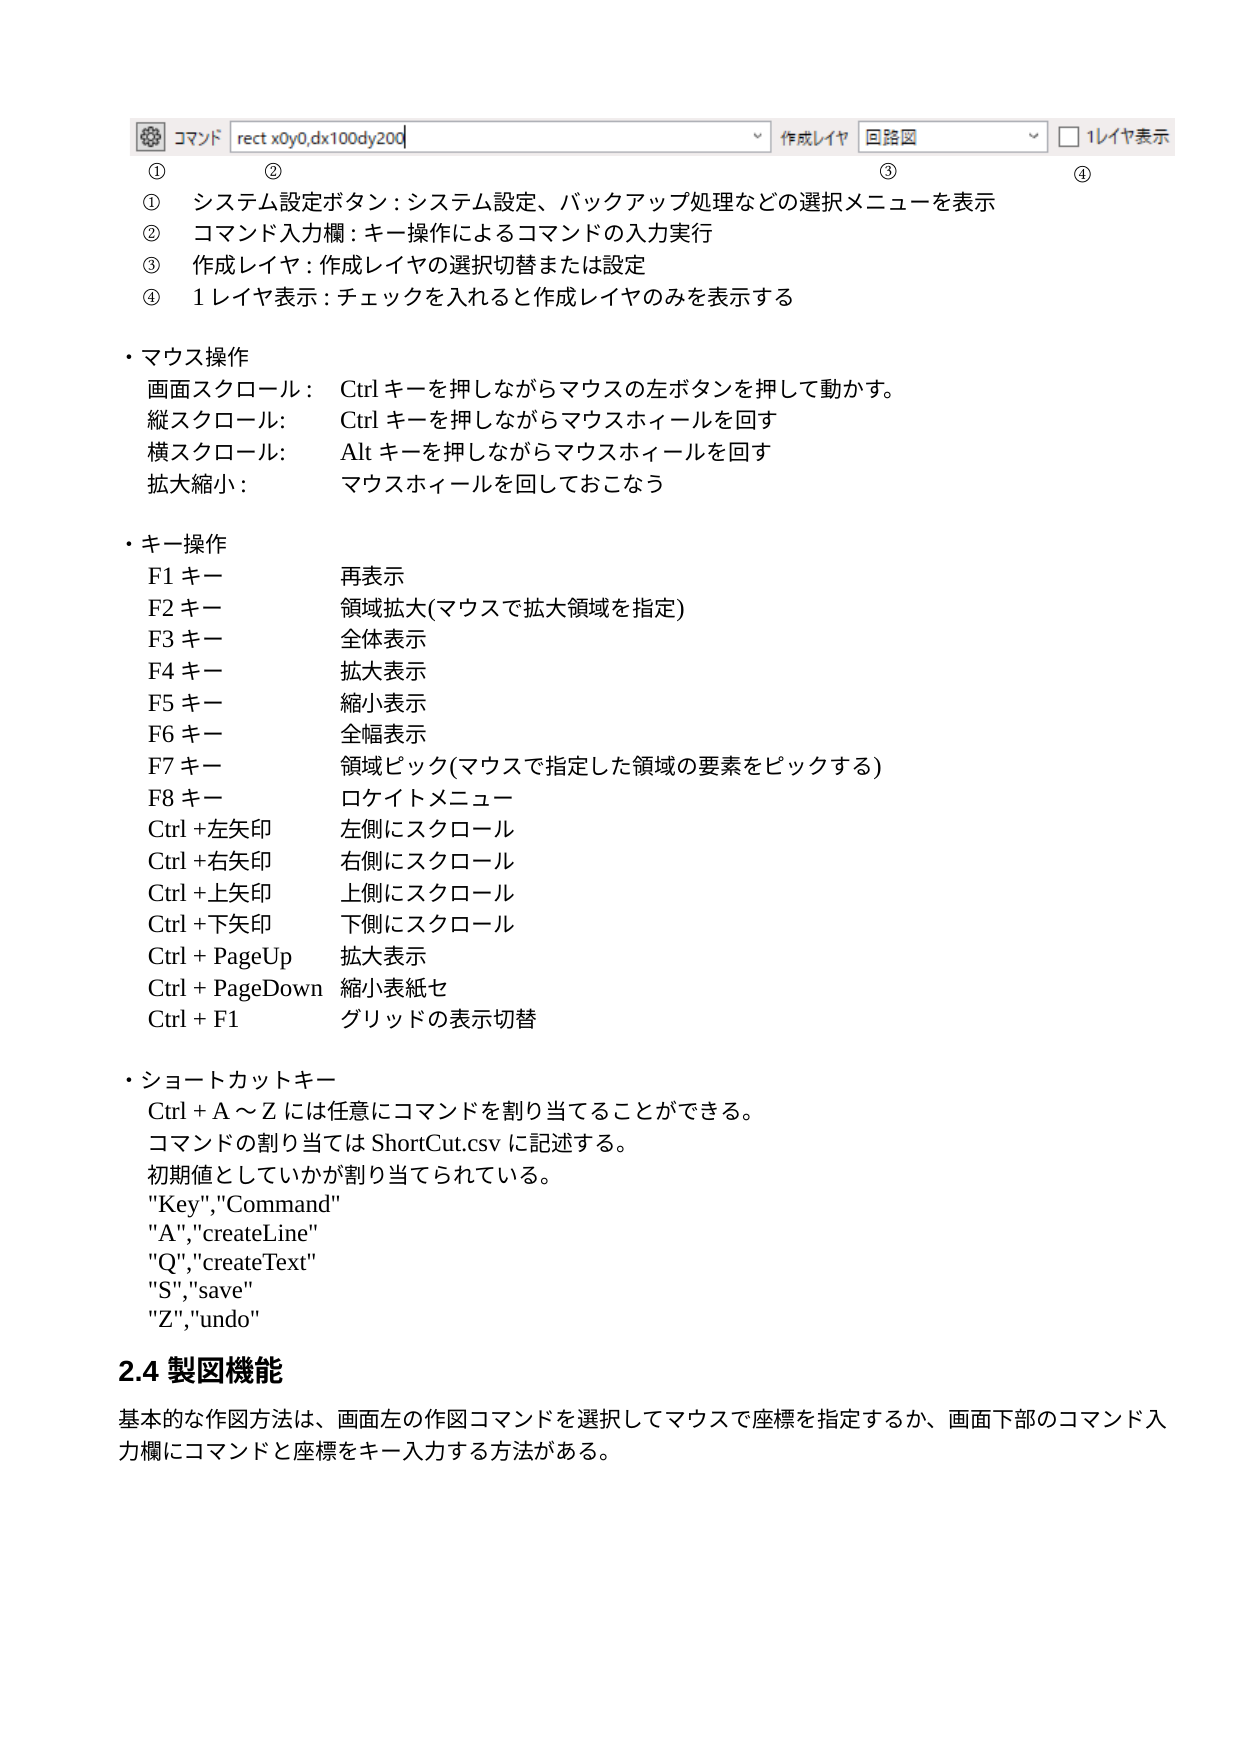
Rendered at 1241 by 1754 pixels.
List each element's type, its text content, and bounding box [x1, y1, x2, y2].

text F2キー 領域拡大(マウスで拡大領域を指定) F3 キー 全体表示 [148, 591, 1187, 654]
text Ctrl + PageDown 縮小表紙セ [148, 971, 1187, 1002]
subtitle 2.4 製図機能 [118, 1348, 1187, 1390]
text 横スクロール: Alt キーを押しながらマウスホィールを回す [148, 435, 1187, 467]
text ・キー操作 [118, 527, 1187, 559]
picture [129, 118, 1175, 156]
text コマンドの割り当ては ShortCut.csv に記述する。 [148, 1126, 1187, 1158]
text Ctrl +右矢印 右側にスクロール [148, 844, 1187, 876]
text Ctrl + PageUp 拡大表示 [148, 939, 1187, 971]
text F4 キー 拡大表示 F5 キー 縮小表示 [148, 654, 1187, 717]
text "S","save" [148, 1276, 1187, 1304]
text "A","createLine" [148, 1218, 1187, 1247]
text 拡大縮小 : マウスホィールを回しておこなう [148, 467, 1187, 498]
text Ctrl +下矢印 下側にスクロール [148, 907, 1187, 939]
text ・ショートカットキー [118, 1063, 1187, 1094]
text F8 キー ロケイトメニュー Ctrl +左矢印 左側にスクロール [148, 781, 1187, 844]
text "Z","undo" [148, 1304, 1187, 1333]
text ④ 1レイヤ表示 : チェックを入れると作成レイヤのみを表示する [142, 280, 1187, 311]
text ③ 作成レイヤ : 作成レイヤの選択切替または設定 [142, 248, 1187, 280]
text F7キー 領域ピック(マウスで指定した領域の要素をピックする) [148, 749, 1187, 781]
text F1 キー 再表示 [148, 559, 1187, 591]
text 基本的な作図方法は、画面左の作図コマンドを選択してマウスで座標を指定するか、画面下部のコマンド入力欄にコマンドと座標をキー入力する方法がある。 [118, 1402, 1187, 1466]
text 縦スクロール: Ctrl キーを押しながらマウスホィールを回す [148, 403, 1187, 435]
text Ctrl + F1 グリッドの表示切替 [148, 1002, 1187, 1034]
text ② コマンド入力欄 : キー操作によるコマンドの入力実行 [142, 216, 1187, 248]
text 初期値としていかが割り当てられている。 [148, 1158, 1187, 1189]
text ① システム設定ボタン : システム設定、バックアップ処理などの選択メニューを表示 [142, 185, 1187, 216]
text "Q","createText" [148, 1247, 1187, 1276]
text Ctrl + A ～ Z には任意にコマンドを割り当てることができる。 [148, 1094, 1187, 1126]
text Ctrl +上矢印 上側にスクロール [148, 876, 1187, 907]
text 画面スクロール : Ctrlキーを押しながらマウスの左ボタンを押して動かす。 [148, 372, 1187, 403]
text ・マウス操作 [118, 340, 1187, 372]
text F6 キー 全幅表示 [148, 717, 1187, 749]
text "Key","Command" [148, 1189, 1187, 1218]
